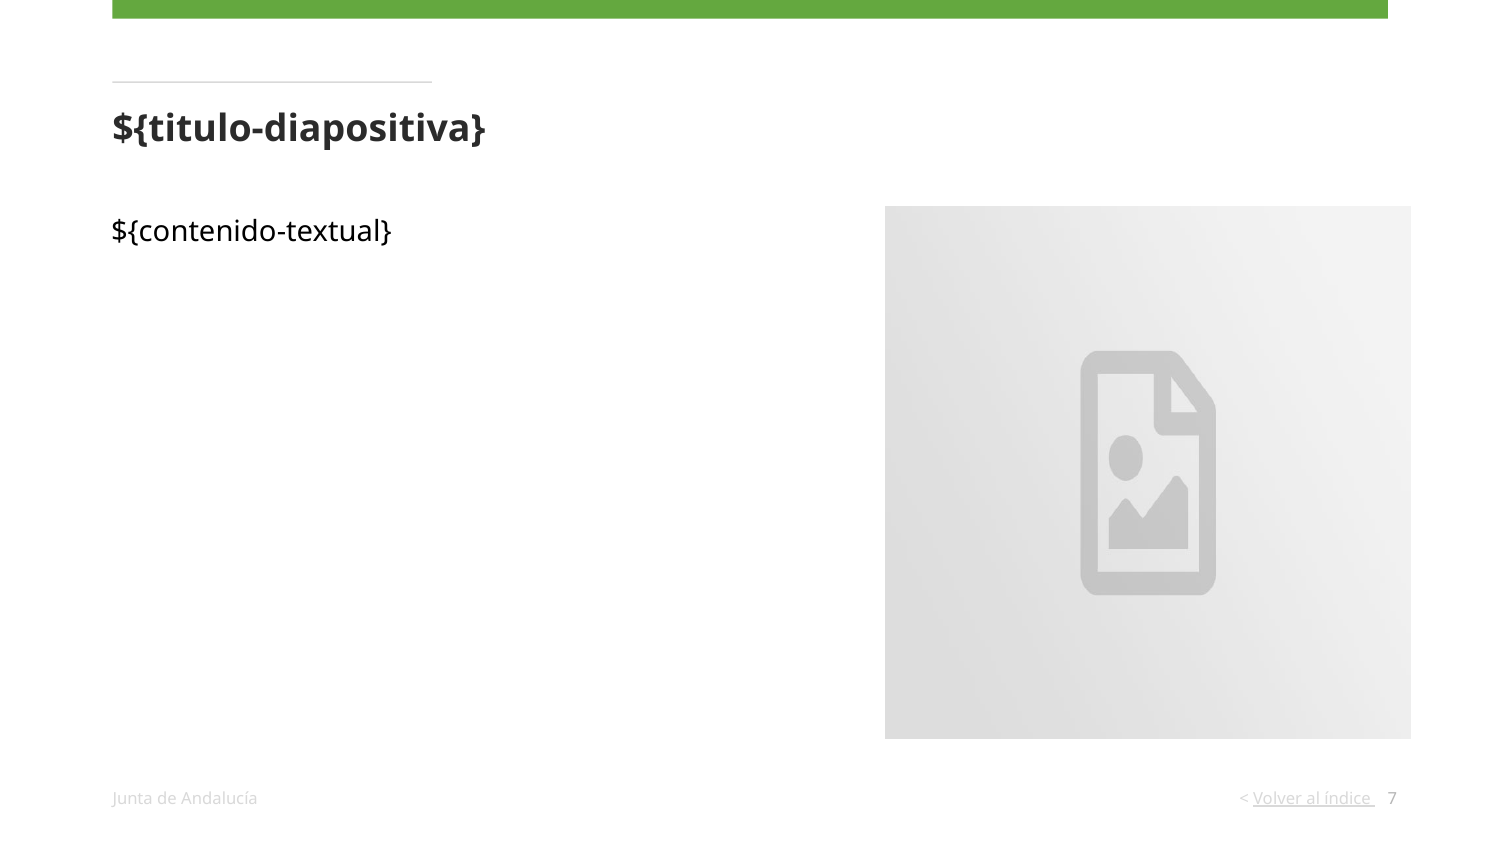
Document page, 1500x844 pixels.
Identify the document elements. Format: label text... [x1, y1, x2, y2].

text_box ${contenido-textual} [111, 206, 856, 731]
text_box ${titulo-diapositiva} [112, 104, 597, 206]
slide_number [1387, 787, 1478, 844]
picture [885, 206, 1411, 739]
text_box [112, 0, 1388, 19]
text_box < Volver al índice [989, 787, 1376, 821]
